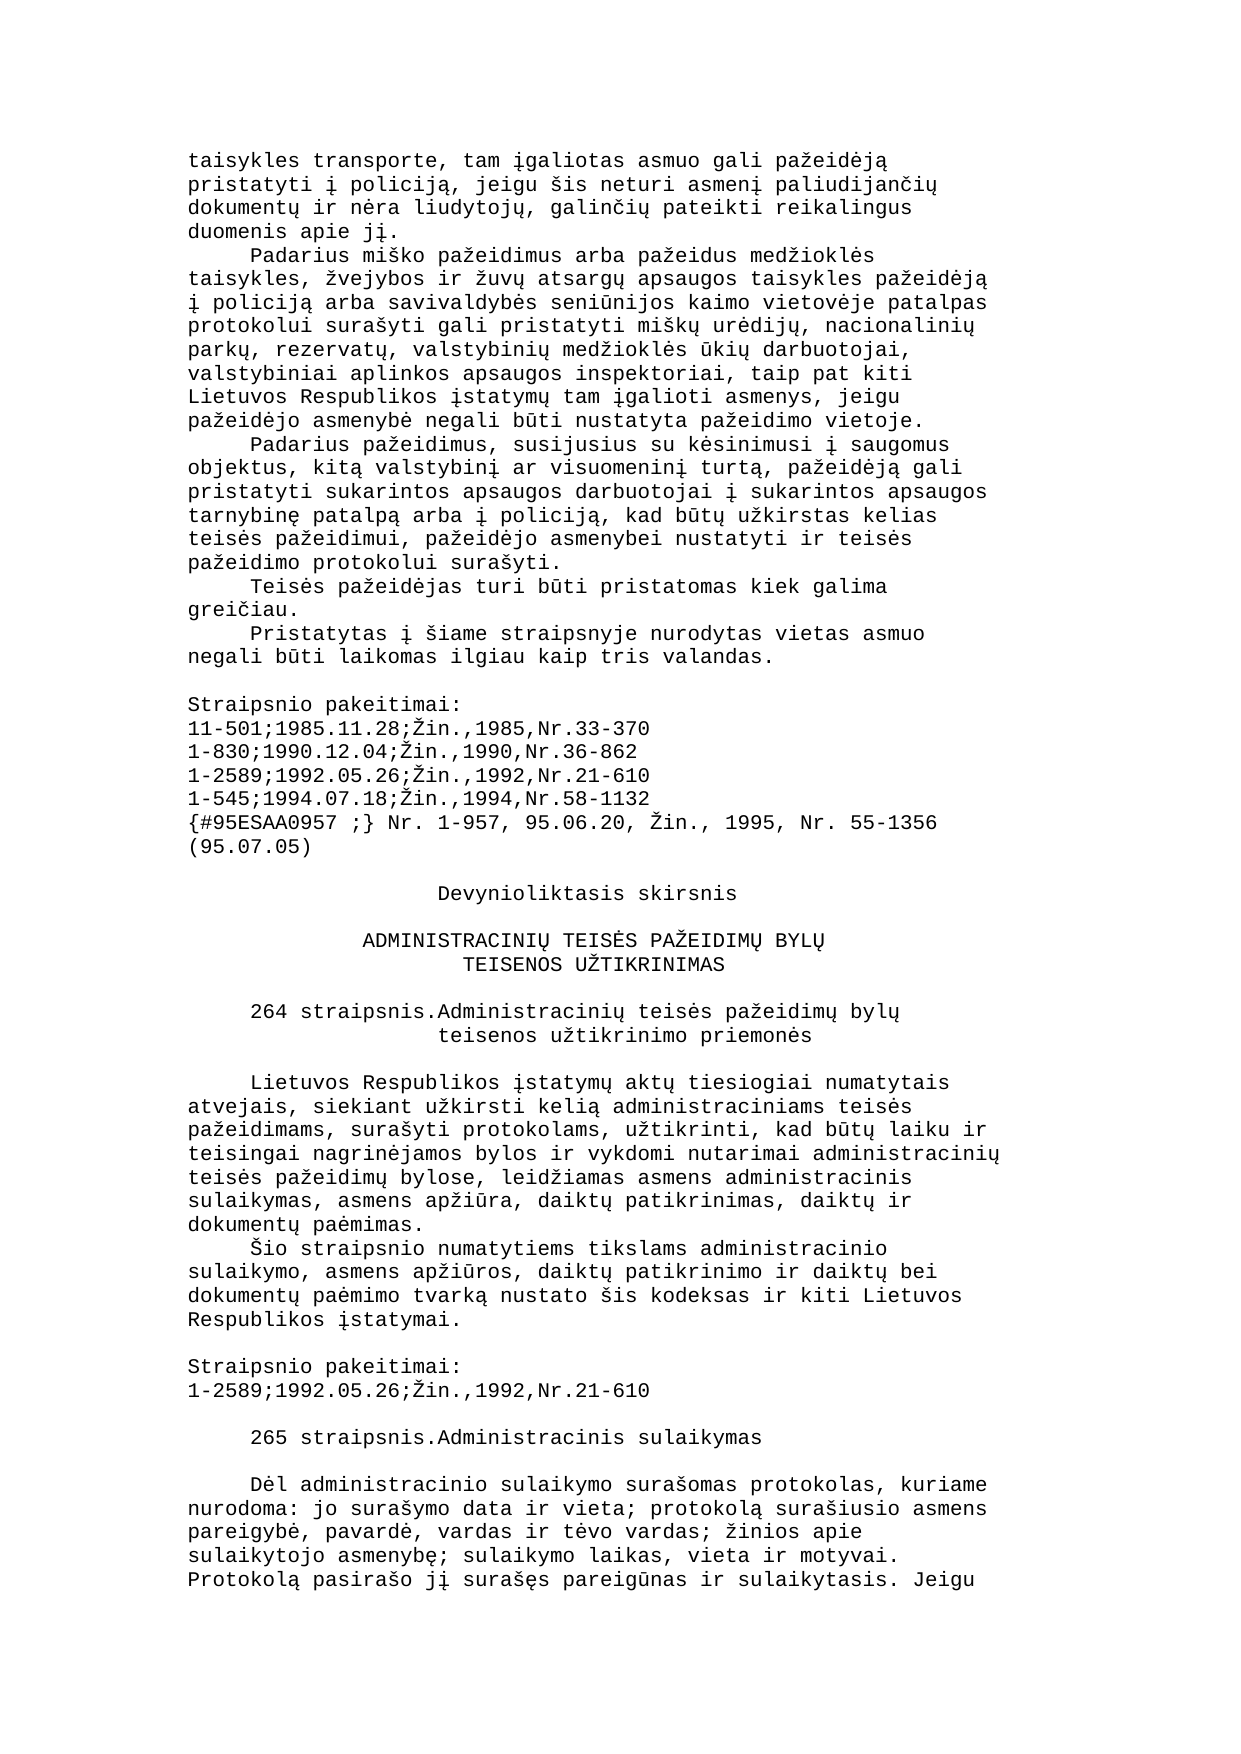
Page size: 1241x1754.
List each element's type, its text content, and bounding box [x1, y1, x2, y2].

text 1-2589;1992.05.26;Žin.,1992,Nr.21-610 [187, 1379, 1053, 1403]
text Devynioliktasis skirsnis [187, 883, 1053, 907]
text pažeidėjo asmenybė negali būti nustatyta pažeidimo vietoje. [187, 410, 1053, 434]
text taisykles, žvejybos ir žuvų atsargų apsaugos taisykles pažeidėją [187, 268, 1053, 292]
text protokolui surašyti gali pristatyti miškų urėdijų, nacionalinių [187, 316, 1053, 339]
text pareigybė, pavardė, vardas ir tėvo vardas; žinios apie [187, 1521, 1053, 1545]
text parkų, rezervatų, valstybinių medžioklės ūkių darbuotojai, [187, 339, 1053, 363]
text pristatyti į policiją, jeigu šis neturi asmenį paliudijančių [187, 174, 1053, 197]
text pažeidimo protokolui surašyti. [187, 552, 1053, 576]
text Padarius pažeidimus, susijusius su kėsinimusi į saugomus [187, 434, 1053, 457]
text Straipsnio pakeitimai: [187, 1356, 1053, 1379]
text valstybiniai aplinkos apsaugos inspektoriai, taip pat kiti [187, 363, 1053, 386]
text dokumentų ir nėra liudytojų, galinčių pateikti reikalingus [187, 197, 1053, 221]
text Padarius miško pažeidimus arba pažeidus medžioklės [187, 244, 1053, 268]
text negali būti laikomas ilgiau kaip tris valandas. [187, 647, 1053, 670]
text į policiją arba savivaldybės seniūnijos kaimo vietovėje patalpas [187, 292, 1053, 316]
text dokumentų paėmimo tvarką nustato šis kodeksas ir kiti Lietuvos [187, 1285, 1053, 1309]
text sulaikymas, asmens apžiūra, daiktų patikrinimas, daiktų ir [187, 1190, 1053, 1214]
text Lietuvos Respublikos įstatymų tam įgalioti asmenys, jeigu [187, 386, 1053, 410]
text sulaikytojo asmenybę; sulaikymo laikas, vieta ir motyvai. [187, 1545, 1053, 1569]
text TEISENOS UŽTIKRINIMAS [187, 954, 1053, 978]
text tarnybinę patalpą arba į policiją, kad būtų užkirstas kelias [187, 505, 1053, 528]
text 11-501;1985.11.28;Žin.,1985,Nr.33-370 [187, 717, 1053, 741]
text {#95ESAA0957 ;} Nr. 1-957, 95.06.20, Žin., 1995, Nr. 55-1356 (95.07.05) [187, 812, 1053, 859]
text dokumentų paėmimas. [187, 1214, 1053, 1238]
text Straipsnio pakeitimai: [187, 694, 1053, 717]
text 264 straipsnis.Administracinių teisės pažeidimų bylų [187, 1001, 1053, 1025]
text greičiau. [187, 599, 1053, 623]
text 1-830;1990.12.04;Žin.,1990,Nr.36-862 [187, 741, 1053, 765]
text teisingai nagrinėjamos bylos ir vykdomi nutarimai administracinių [187, 1143, 1053, 1167]
text duomenis apie jį. [187, 221, 1053, 244]
text 1-545;1994.07.18;Žin.,1994,Nr.58-1132 [187, 788, 1053, 812]
text taisykles transporte, tam įgaliotas asmuo gali pažeidėją [187, 150, 1053, 174]
text Pristatytas į šiame straipsnyje nurodytas vietas asmuo [187, 623, 1053, 647]
text teisės pažeidimų bylose, leidžiamas asmens administracinis [187, 1167, 1053, 1190]
text nurodoma: jo surašymo data ir vieta; protokolą surašiusio asmens [187, 1498, 1053, 1521]
text teisės pažeidimui, pažeidėjo asmenybei nustatyti ir teisės [187, 528, 1053, 552]
text Teisės pažeidėjas turi būti pristatomas kiek galima [187, 576, 1053, 599]
text Protokolą pasirašo jį surašęs pareigūnas ir sulaikytasis. Jeigu [187, 1569, 1053, 1592]
text atvejais, siekiant užkirsti kelią administraciniams teisės [187, 1096, 1053, 1119]
text Lietuvos Respublikos įstatymų aktų tiesiogiai numatytais [187, 1072, 1053, 1096]
text Respublikos įstatymai. [187, 1309, 1053, 1332]
text Šio straipsnio numatytiems tikslams administracinio [187, 1238, 1053, 1261]
text sulaikymo, asmens apžiūros, daiktų patikrinimo ir daiktų bei [187, 1261, 1053, 1285]
text pažeidimams, surašyti protokolams, užtikrinti, kad būtų laiku ir [187, 1119, 1053, 1143]
text 265 straipsnis.Administracinis sulaikymas [187, 1427, 1053, 1451]
text teisenos užtikrinimo priemonės [187, 1025, 1053, 1048]
text objektus, kitą valstybinį ar visuomeninį turtą, pažeidėją gali [187, 457, 1053, 481]
text pristatyti sukarintos apsaugos darbuotojai į sukarintos apsaugos [187, 481, 1053, 505]
text 1-2589;1992.05.26;Žin.,1992,Nr.21-610 [187, 765, 1053, 788]
text Dėl administracinio sulaikymo surašomas protokolas, kuriame [187, 1474, 1053, 1498]
text ADMINISTRACINIŲ TEISĖS PAŽEIDIMŲ BYLŲ [187, 930, 1053, 954]
